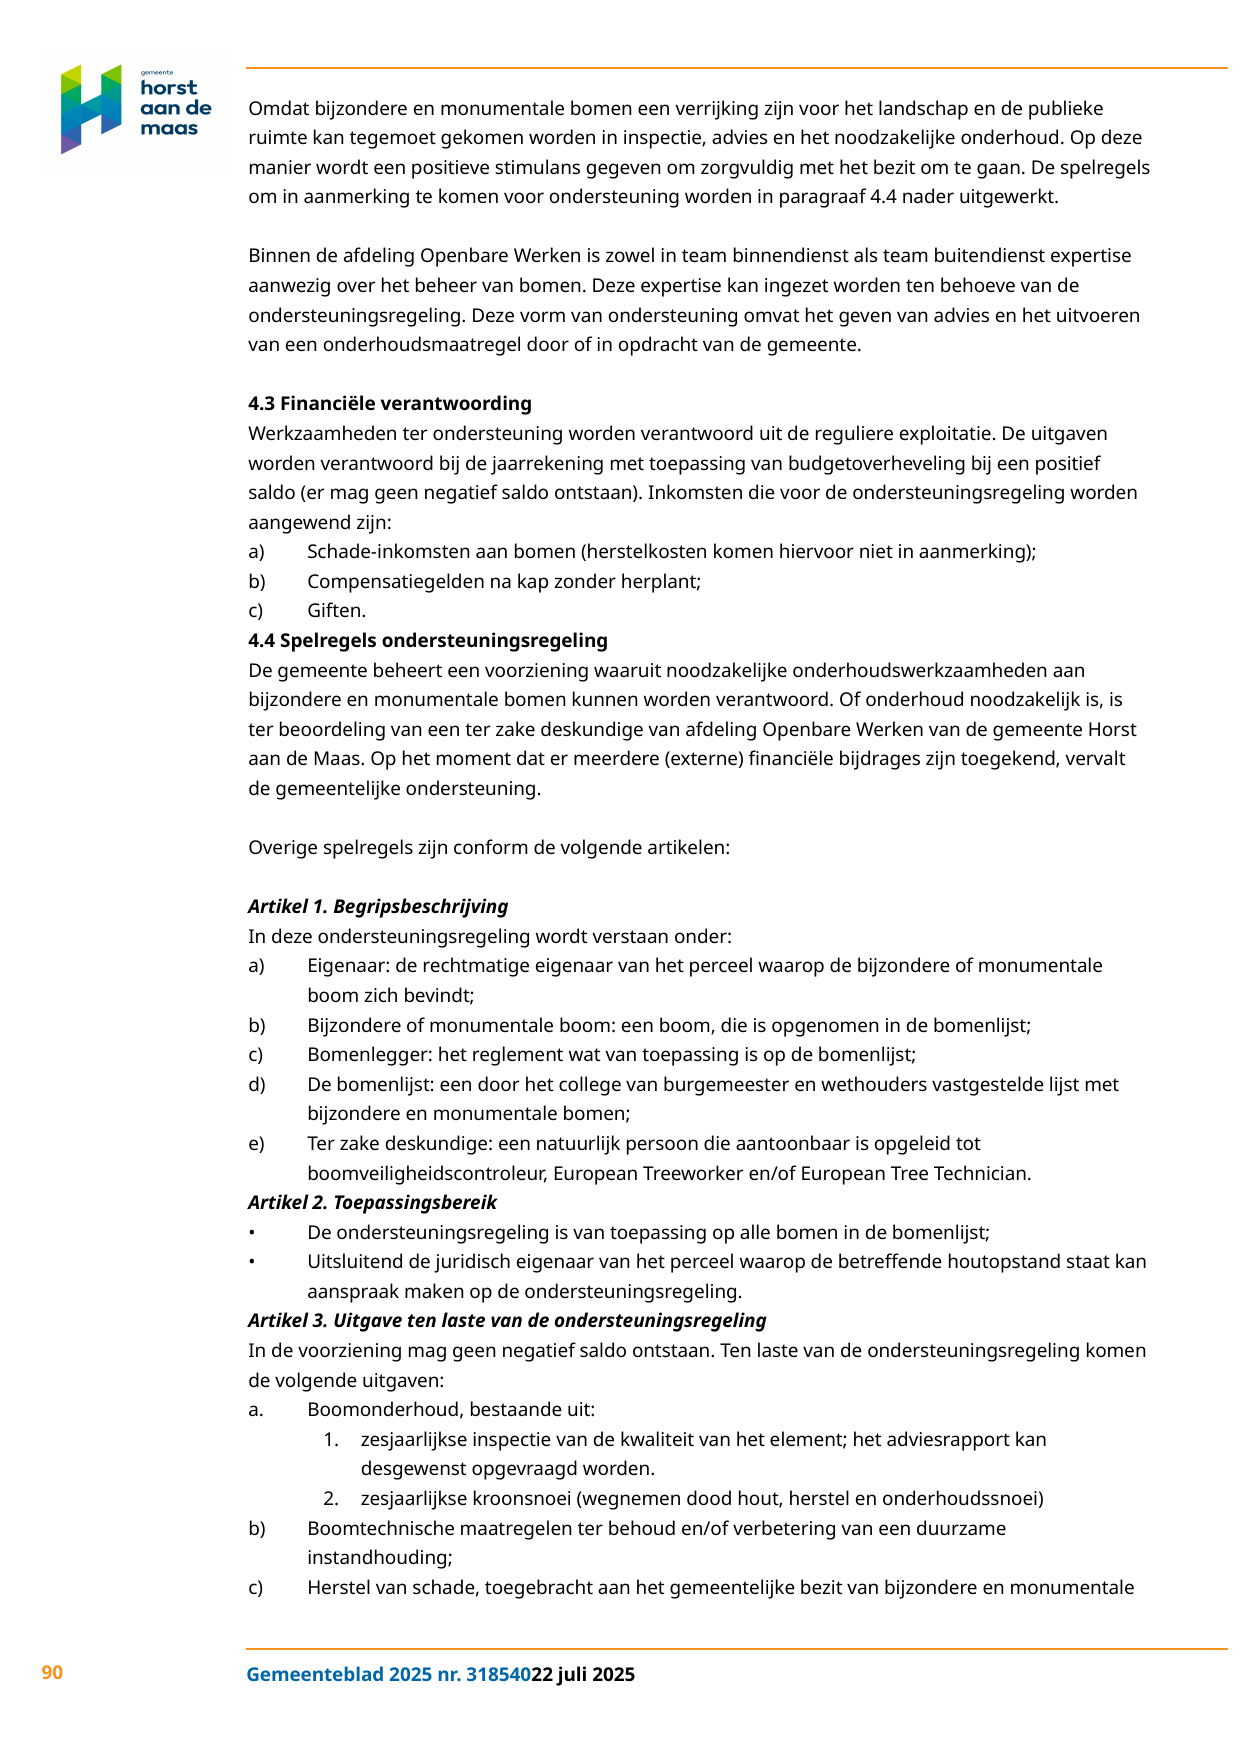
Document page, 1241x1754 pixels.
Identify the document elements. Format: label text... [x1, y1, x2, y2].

list Boomonderhoud, bestaande uit: [248, 1396, 1152, 1422]
list De bomenlijst: een door het college van burgemeester en wethouders vastgestelde lijst met bijzondere en monumentale bomen; [248, 1071, 1152, 1126]
text In de voorziening mag geen negatief saldo ontstaan. Ten laste van de ondersteuningsregeling komen de volgende uitgaven: [248, 1337, 1152, 1393]
text 4.4 Spelregels ondersteuningsregeling [248, 627, 1152, 653]
picture [41, 47, 231, 172]
text 4.3 Financiële verantwoording [248, 391, 1152, 416]
text In deze ondersteuningsregeling wordt verstaan onder: [248, 923, 1152, 949]
text Binnen de afdeling Openbare Werken is zowel in team binnendienst als team buitendienst expertise aanwezig over het beheer van bomen. Deze expertise kan ingezet worden ten behoeve van de ondersteuningsregeling. Deze vorm van ondersteuning omvat het geven van advies en het uitvoeren van een onderhoudsmaatregel door of in opdracht van de gemeente. [248, 243, 1152, 357]
list Schade-inkomsten aan bomen (herstelkosten komen hiervoor niet in aanmerking); [248, 538, 1152, 564]
list Compensatiegelden na kap zonder herplant; [248, 568, 1152, 594]
list Eigenaar: de rechtmatige eigenaar van het perceel waarop de bijzondere of monumentale boom zich bevindt; [248, 953, 1152, 1008]
list Boomtechnische maatregelen ter behoud en/of verbetering van een duurzame instandhouding; [248, 1515, 1152, 1570]
list Bijzondere of monumentale boom: een boom, die is opgenomen in de bomenlijst; [248, 1012, 1152, 1038]
list zesjaarlijkse inspectie van de kwaliteit van het element; het adviesrapport kan desgewenst opgevraagd worden. [323, 1426, 1152, 1481]
text Overige spelregels zijn conform de volgende artikelen: [248, 834, 1152, 860]
list Herstel van schade, toegebracht aan het gemeentelijke bezit van bijzondere en monumentale [248, 1574, 1152, 1600]
text Artikel 3. Uitgave ten laste van de ondersteuningsregeling [248, 1308, 1152, 1333]
list Ter zake deskundige: een natuurlijk persoon die aantoonbaar is opgeleid tot boomveiligheidscontroleur, European Treeworker en/of European Tree Technician. [248, 1130, 1152, 1186]
text Werkzaamheden ter ondersteuning worden verantwoord uit de reguliere exploitatie. De uitgaven worden verantwoord bij de jaarrekening met toepassing van budgetoverheveling bij een positief saldo (er mag geen negatief saldo ontstaan). Inkomsten die voor de ondersteuningsregeling worden aangewend zijn: [248, 420, 1152, 535]
list zesjaarlijkse kroonsnoei (wegnemen dood hout, herstel en onderhoudssnoei) [323, 1485, 1152, 1511]
list Bomenlegger: het reglement wat van toepassing is op de bomenlijst; [248, 1041, 1152, 1067]
text Artikel 2. Toepassingsbereik [248, 1189, 1152, 1215]
list Uitsluitend de juridisch eigenaar van het perceel waarop de betreffende houtopstand staat kan aanspraak maken op de ondersteuningsregeling. [248, 1248, 1152, 1304]
list De ondersteuningsregeling is van toepassing op alle bomen in de bomenlijst; [248, 1219, 1152, 1245]
text Artikel 1. Begripsbeschrijving [248, 893, 1152, 919]
text De gemeente beheert een voorziening waaruit noodzakelijke onderhoudswerkzaamheden aan bijzondere en monumentale bomen kunnen worden verantwoord. Of onderhoud noodzakelijk is, is ter beoordeling van een ter zake deskundige van afdeling Openbare Werken van de gemeente Horst aan de Maas. Op het moment dat er meerdere (externe) financiële bijdrages zijn toegekend, vervalt de gemeentelijke ondersteuning. [248, 657, 1152, 801]
list Giften. [248, 598, 1152, 623]
text Omdat bijzondere en monumentale bomen een verrijking zijn voor het landschap en de publieke ruimte kan tegemoet gekomen worden in inspectie, advies en het noodzakelijke onderhoud. Op deze manier wordt een positieve stimulans gegeven om zorgvuldig met het bezit om te gaan. De spelregels om in aanmerking te komen voor ondersteuning worden in paragraaf 4.4 nader uitgewerkt. [248, 95, 1152, 209]
